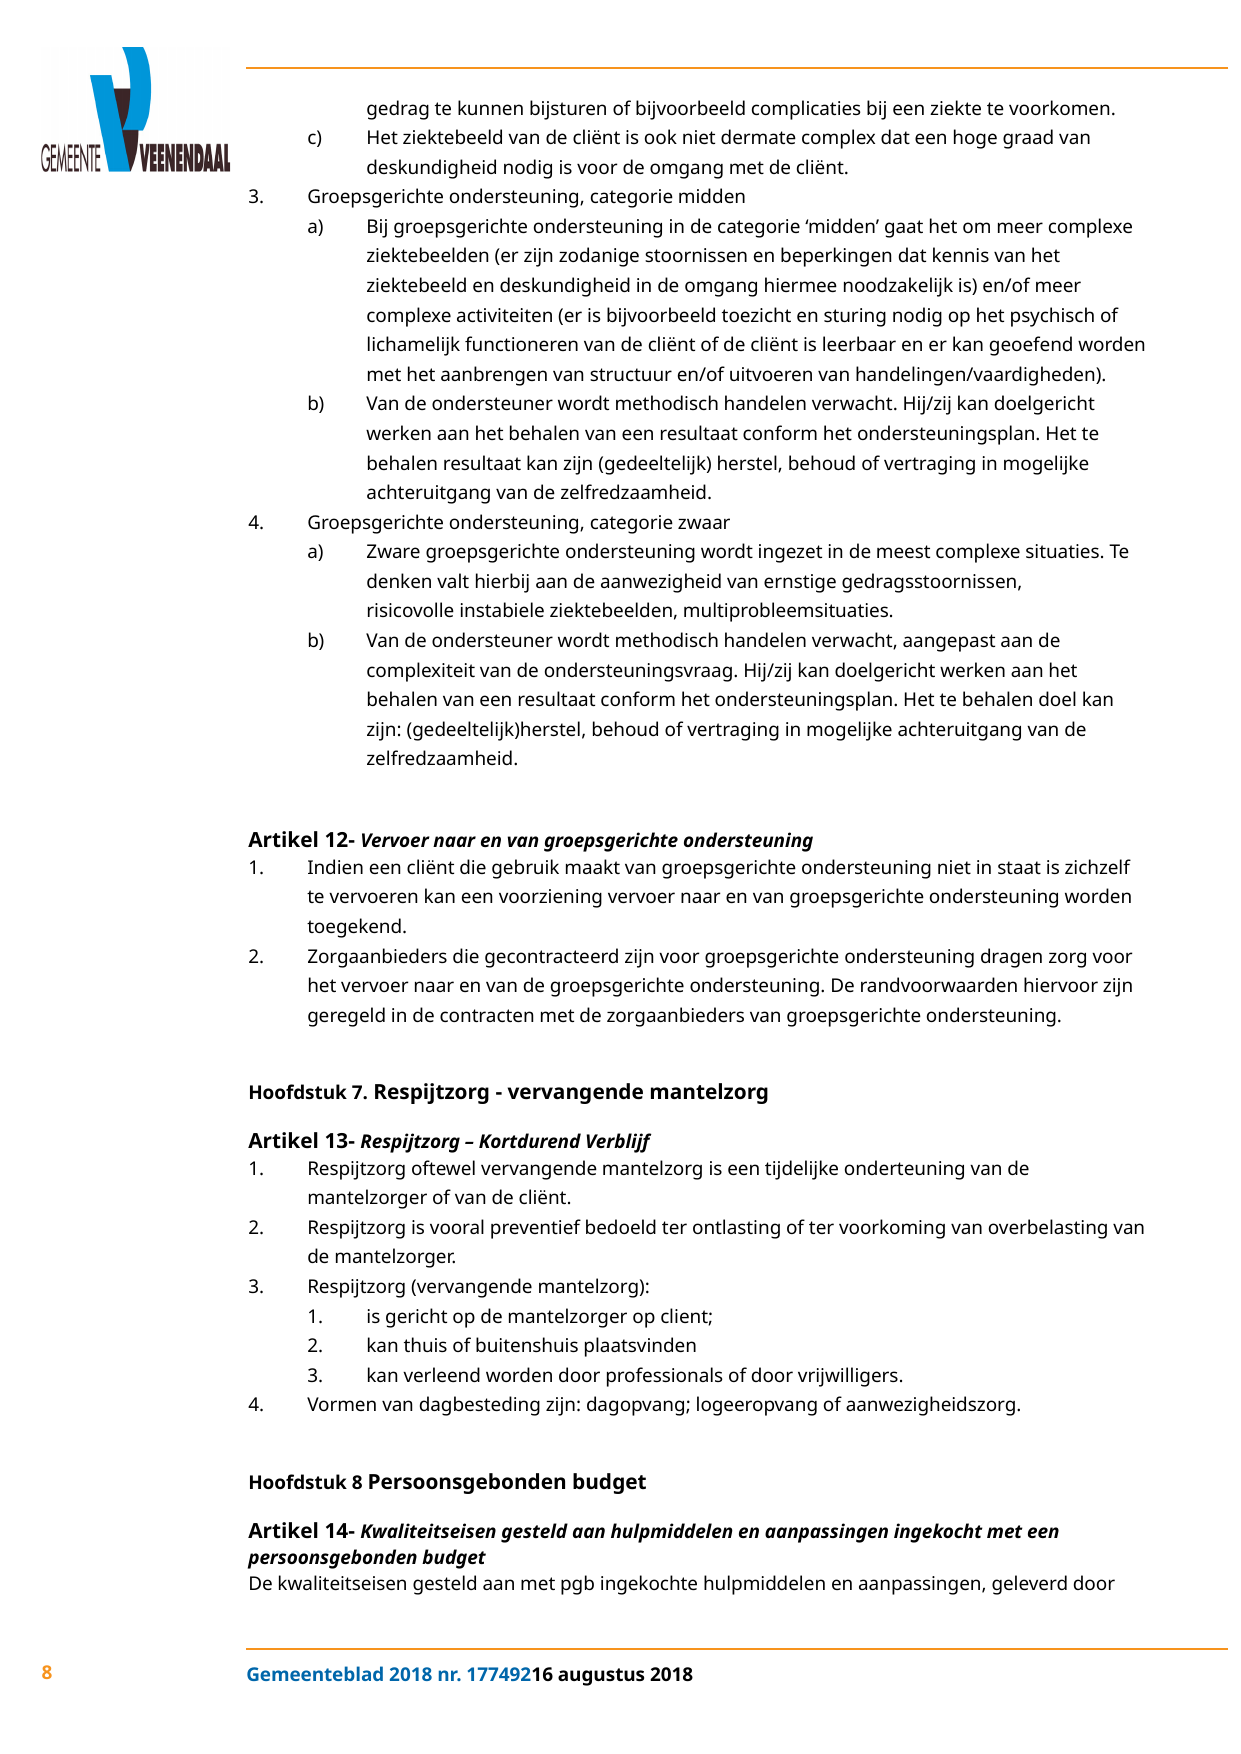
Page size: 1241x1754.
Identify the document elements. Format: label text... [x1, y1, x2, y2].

text De kwaliteitseisen gesteld aan met pgb ingekochte hulpmiddelen en aanpassingen, geleverd door [248, 1570, 1152, 1596]
text Artikel 12- Vervoer naar en van groepsgerichte ondersteuning [248, 826, 1152, 854]
picture [123, 47, 231, 172]
list Het ziektebeeld van de cliënt is ook niet dermate complex dat een hoge graad van deskundigheid nodig is voor de omgang met de cliënt. [307, 124, 1152, 180]
list kan thuis of buitenshuis plaatsvinden [307, 1332, 1152, 1358]
text Artikel 13- Respijtzorg – Kortdurend Verblijf [248, 1126, 1152, 1155]
list Groepsgerichte ondersteuning, categorie zwaar [248, 509, 1152, 535]
list Respijtzorg is vooral preventief bedoeld ter ontlasting of ter voorkoming van overbelasting van de mantelzorger. [248, 1214, 1152, 1269]
list Indien een cliënt die gebruik maakt van groepsgerichte ondersteuning niet in staat is zichzelf te vervoeren kan een voorziening vervoer naar en van groepsgerichte ondersteuning worden toegekend. [248, 854, 1152, 939]
picture [41, 47, 130, 172]
list Zware groepsgerichte ondersteuning wordt ingezet in de meest complexe situaties. Te denken valt hierbij aan de aanwezigheid van ernstige gedragsstoornissen, risicovolle instabiele ziektebeelden, multiprobleemsituaties. [307, 538, 1152, 623]
text Artikel 14- Kwaliteitseisen gesteld aan hulpmiddelen en aanpassingen ingekocht met een persoonsgebonden budget [248, 1516, 1152, 1570]
list Respijtzorg (vervangende mantelzorg): [248, 1273, 1152, 1299]
list is gericht op de mantelzorger op client; [307, 1303, 1152, 1328]
text Hoofdstuk 7. Respijtzorg - vervangende mantelzorg [248, 1077, 1152, 1106]
list Van de ondersteuner wordt methodisch handelen verwacht. Hij/zij kan doelgericht werken aan het behalen van een resultaat conform het ondersteuningsplan. Het te behalen resultaat kan zijn (gedeeltelijk) herstel, behoud of vertraging in mogelijke achteruitgang van de zelfredzaamheid. [307, 391, 1152, 505]
list Vormen van dagbesteding zijn: dagopvang; logeeropvang of aanwezigheidszorg. [248, 1392, 1152, 1417]
list Respijtzorg oftewel vervangende mantelzorg is een tijdelijke onderteuning van de mantelzorger of van de cliënt. [248, 1155, 1152, 1210]
text Hoofdstuk 8 Persoonsgebonden budget [248, 1467, 1152, 1495]
list kan verleend worden door professionals of door vrijwilligers. [307, 1362, 1152, 1388]
list gedrag te kunnen bijsturen of bijvoorbeeld complicaties bij een ziekte te voorkomen. [307, 95, 1152, 121]
list Groepsgerichte ondersteuning, categorie midden [248, 183, 1152, 209]
list Van de ondersteuner wordt methodisch handelen verwacht, aangepast aan de complexiteit van de ondersteuningsvraag. Hij/zij kan doelgericht werken aan het behalen van een resultaat conform het ondersteuningsplan. Het te behalen doel kan zijn: (gedeeltelijk)herstel, behoud of vertraging in mogelijke achteruitgang van de zelfredzaamheid. [307, 627, 1152, 771]
list Zorgaanbieders die gecontracteerd zijn voor groepsgerichte ondersteuning dragen zorg voor het vervoer naar en van de groepsgerichte ondersteuning. De randvoorwaarden hiervoor zijn geregeld in de contracten met de zorgaanbieders van groepsgerichte ondersteuning. [248, 943, 1152, 1028]
list Bij groepsgerichte ondersteuning in de categorie ‘midden’ gaat het om meer complexe ziektebeelden (er zijn zodanige stoornissen en beperkingen dat kennis van het ziektebeeld en deskundigheid in de omgang hiermee noodzakelijk is) en/of meer complexe activiteiten (er is bijvoorbeeld toezicht en sturing nodig op het psychisch of lichamelijk functioneren van de cliënt of de cliënt is leerbaar en er kan geoefend worden met het aanbrengen van structuur en/of uitvoeren van handelingen/vaardigheden). [307, 213, 1152, 387]
